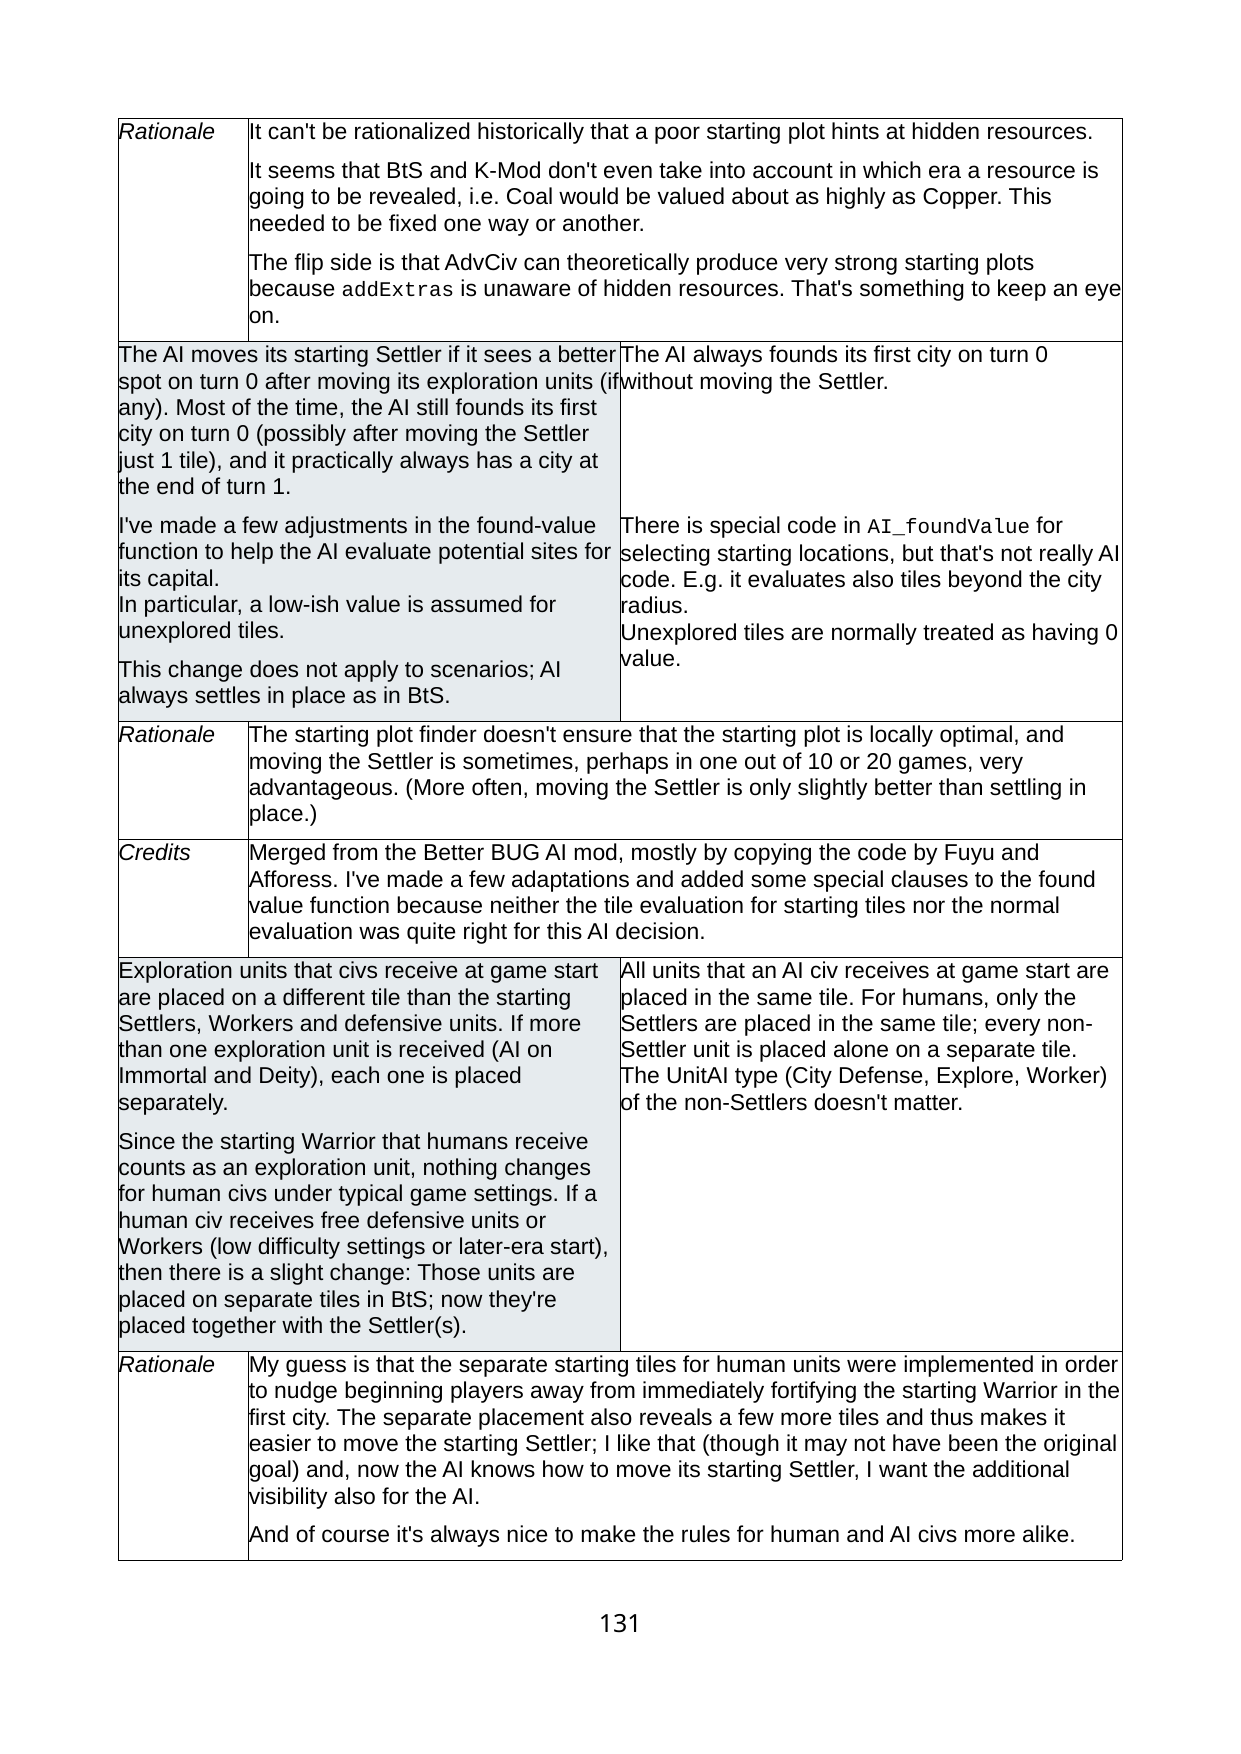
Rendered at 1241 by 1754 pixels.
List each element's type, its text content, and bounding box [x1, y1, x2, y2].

table_cell Merged from the Better BUG AI mod, mostly by copying the code by Fuyu and Afforess. I've made a few adaptations and added some special clauses to the found value function because neither the tile evaluation for starting tiles nor the normal evaluation was quite right for this AI decision. [249, 840, 1122, 957]
table_cell It can't be rationalized historically that a poor starting plot hints at hidden resources. It seems that BtS and K-Mod don't even take into account in which era a resource is going to be revealed, i.e. Coal would be valued about as highly as Copper. This needed to be fixed one way or another. The flip side is that AdvCiv can theoretically produce very strong starting plots because addExtras is unaware of hidden resources. That's something to keep an eye on. [249, 119, 1122, 341]
table_cell My guess is that the separate starting tiles for human units were implemented in order to nudge beginning players away from immediately fortifying the starting Warrior in the first city. The separate placement also reveals a few more tiles and thus makes it easier to move the starting Settler; I like that (though it may not have been the original goal) and, now the AI knows how to move its starting Settler, I want the additional visibility also for the AI. And of course it's always nice to make the rules for human and AI civs more alike. [249, 1352, 1122, 1560]
table_cell All units that an AI civ receives at game start are placed in the same tile. For humans, only the Settlers are placed in the same tile; every non-Settler unit is placed alone on a separate tile. The UnitAI type (City Defense, Explore, Worker) of the non-Settlers doesn't matter. [621, 958, 1122, 1351]
table_cell Rationale [119, 119, 248, 341]
table_cell Exploration units that civs receive at game start are placed on a different tile than the starting Settlers, Workers and defensive units. If more than one exploration unit is received (AI on Immortal and Deity), each one is placed separately. Since the starting Warrior that humans receive counts as an exploration unit, nothing changes for human civs under typical game settings. If a human civ receives free defensive units or Workers (low difficulty settings or later-era start), then there is a slight change: Those units are placed on separate tiles in BtS; now they're placed together with the Settler(s). [119, 958, 620, 1351]
table_cell The AI always founds its first city on turn 0 without moving the Settler. There is special code in AI_foundValue for selecting starting locations, but that's not really AI code. E.g. it evaluates also tiles beyond the city radius. Unexplored tiles are normally treated as having 0 value. [621, 342, 1122, 721]
table_cell Rationale [119, 1352, 248, 1560]
table_cell The AI moves its starting Settler if it sees a better spot on turn 0 after moving its exploration units (if any). Most of the time, the AI still founds its first city on turn 0 (possibly after moving the Settler just 1 tile), and it practically always has a city at the end of turn 1. I've made a few adjustments in the found-value function to help the AI evaluate potential sites for its capital. In particular, a low-ish value is assumed for unexplored tiles. This change does not apply to scenarios; AI always settles in place as in BtS. [119, 342, 620, 721]
table_cell The starting plot finder doesn't ensure that the starting plot is locally optimal, and moving the Settler is sometimes, perhaps in one out of 10 or 20 games, very advantageous. (More often, moving the Settler is only slightly better than settling in place.) [249, 722, 1122, 839]
table_cell Rationale [119, 722, 248, 839]
table_cell Credits [119, 840, 248, 957]
